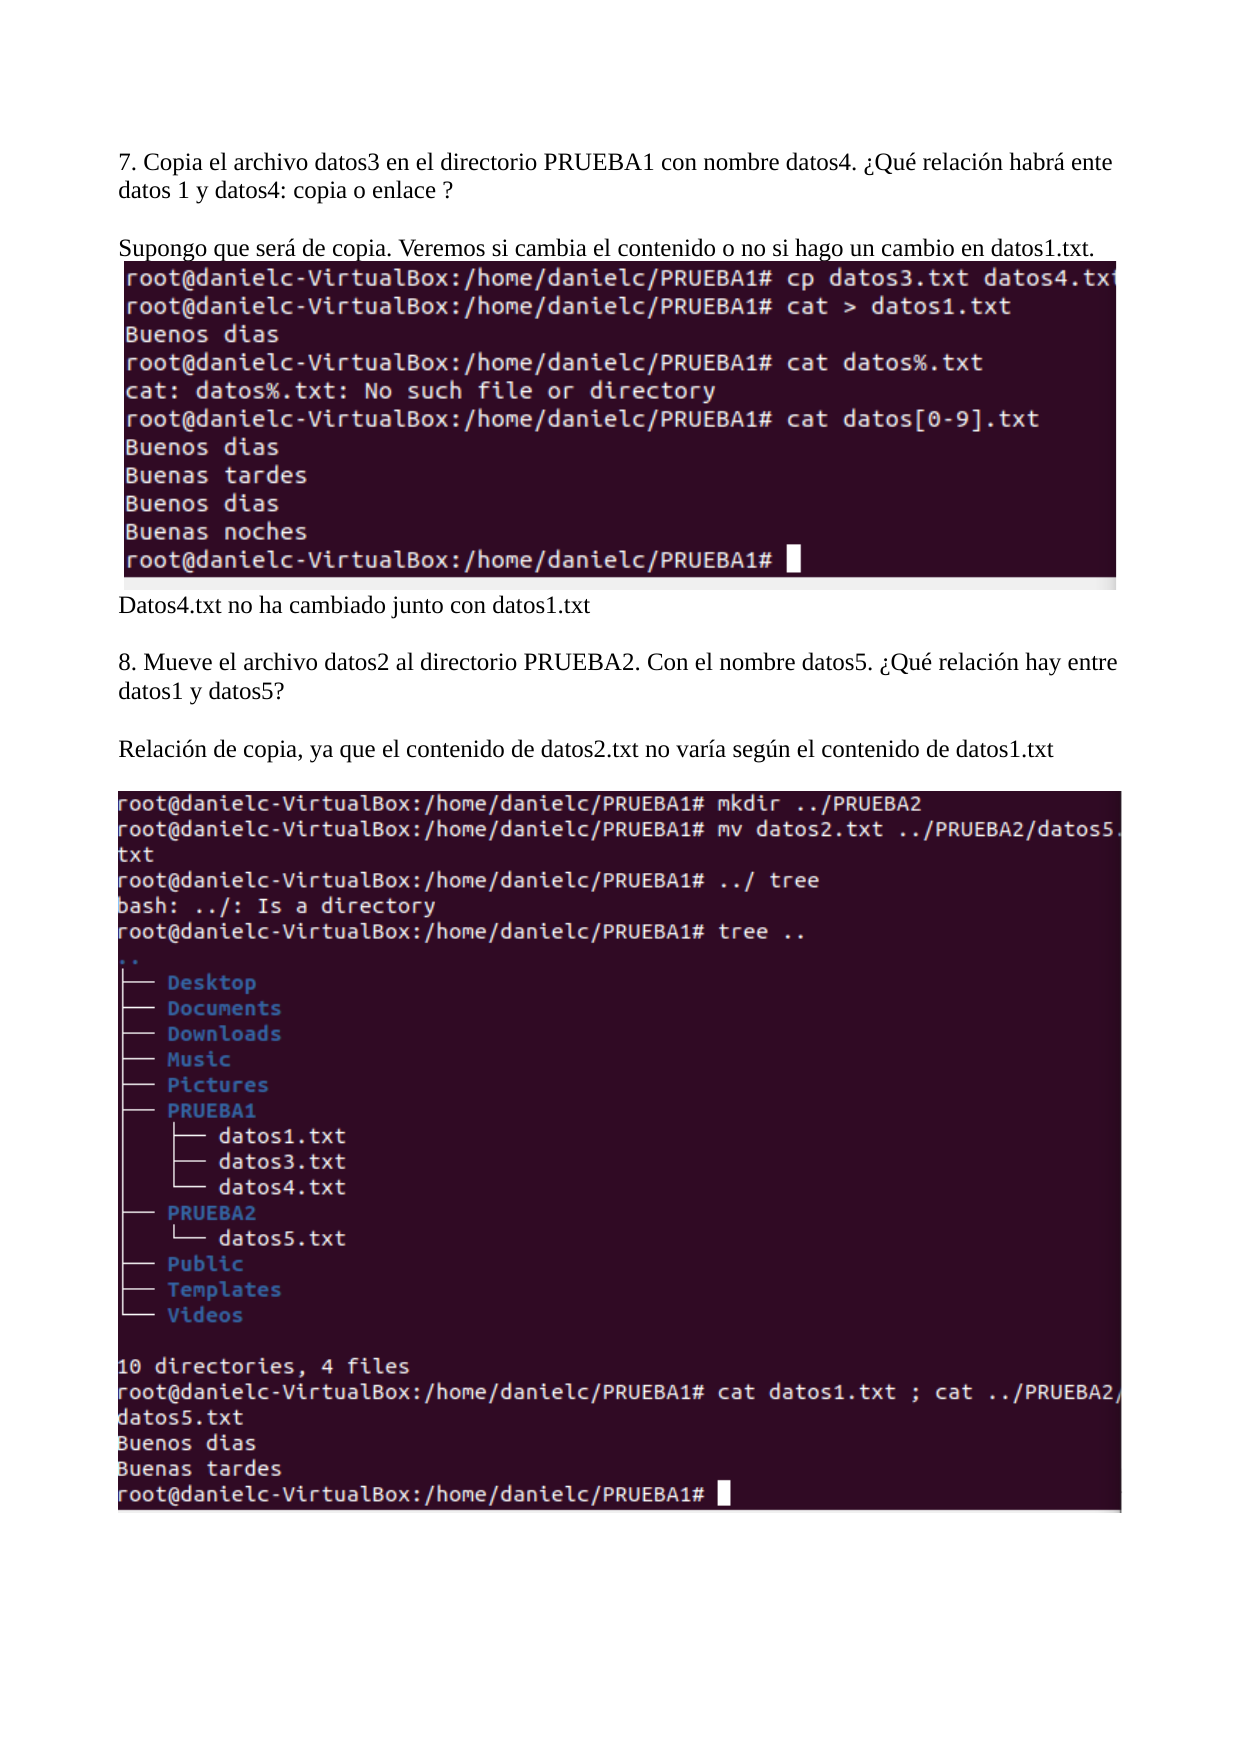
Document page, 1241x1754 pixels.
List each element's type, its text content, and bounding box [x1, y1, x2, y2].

text Supongo que será de copia. Veremos si cambia el contenido o no si hago un cambio en datos1.txt. [118, 233, 1122, 262]
text Relación de copia, ya que el contenido de datos2.txt no varía según el contenido de datos1.txt [118, 734, 1122, 762]
text 8. Mueve el archivo datos2 al directorio PRUEBA2. Con el nombre datos5. ¿Qué relación hay entre datos1 y datos5? [118, 647, 1122, 705]
text 7. Copia el archivo datos3 en el directorio PRUEBA1 con nombre datos4. ¿Qué relación habrá ente datos 1 y datos4: copia o enlace ? [118, 147, 1122, 204]
picture [118, 791, 1123, 1513]
picture [124, 261, 1117, 590]
text Datos4.txt no ha cambiado junto con datos1.txt [118, 590, 1122, 619]
